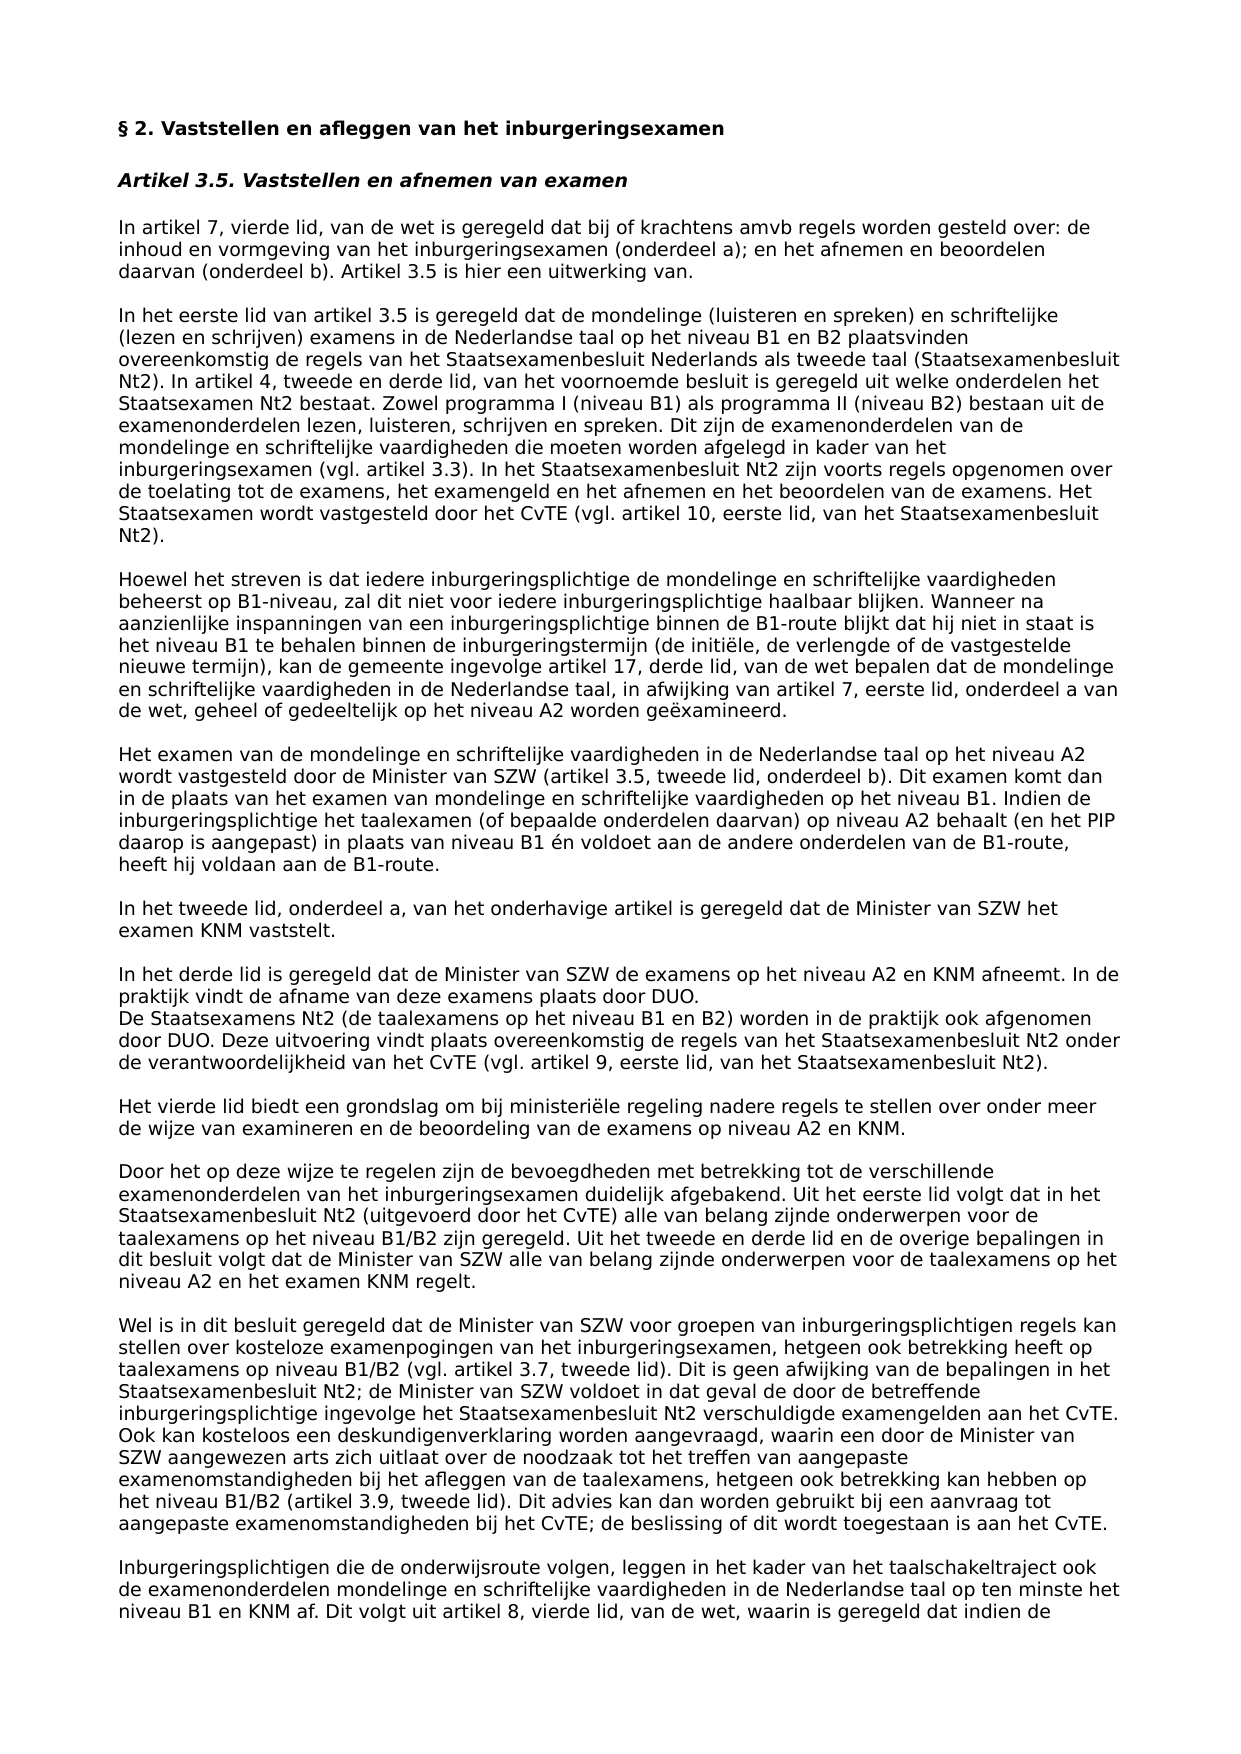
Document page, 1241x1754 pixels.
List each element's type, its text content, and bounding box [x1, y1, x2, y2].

text In het derde lid is geregeld dat de Minister van SZW de examens op het niveau A2 en KNM afneemt. In de praktijk vindt de afname van deze examens plaats door DUO. [118, 964, 1122, 1008]
text In artikel 7, vierde lid, van de wet is geregeld dat bij of krachtens amvb regels worden gesteld over: de inhoud en vormgeving van het inburgeringsexamen (onderdeel a); en het afnemen en beoordelen daarvan (onderdeel b). Artikel 3.5 is hier een uitwerking van. [118, 217, 1122, 283]
subtitle Artikel 3.5. Vaststellen en afnemen van examen [118, 170, 1122, 192]
text Het vierde lid biedt een grondslag om bij ministeriële regeling nadere regels te stellen over onder meer de wijze van examineren en de beoordeling van de examens op niveau A2 en KNM. [118, 1096, 1122, 1139]
text In het tweede lid, onderdeel a, van het onderhavige artikel is geregeld dat de Minister van SZW het examen KNM vaststelt. [118, 898, 1122, 942]
text Inburgeringsplichtigen die de onderwijsroute volgen, leggen in het kader van het taalschakeltraject ook de examenonderdelen mondelinge en schriftelijke vaardigheden in de Nederlandse taal op ten minste het niveau B1 en KNM af. Dit volgt uit artikel 8, vierde lid, van de wet, waarin is geregeld dat indien de [118, 1557, 1122, 1623]
text Het examen van de mondelinge en schriftelijke vaardigheden in de Nederlandse taal op het niveau A2 wordt vastgesteld door de Minister van SZW (artikel 3.5, tweede lid, onderdeel b). Dit examen komt dan in de plaats van het examen van mondelinge en schriftelijke vaardigheden op het niveau B1. Indien de inburgeringsplichtige het taalexamen (of bepaalde onderdelen daarvan) op niveau A2 behaalt (en het PIP daarop is aangepast) in plaats van niveau B1 én voldoet aan de andere onderdelen van de B1-route, heeft hij voldaan aan de B1-route. [118, 744, 1122, 876]
text Door het op deze wijze te regelen zijn de bevoegdheden met betrekking tot de verschillende examenonderdelen van het inburgeringsexamen duidelijk afgebakend. Uit het eerste lid volgt dat in het Staatsexamenbesluit Nt2 (uitgevoerd door het CvTE) alle van belang zijnde onderwerpen voor de taalexamens op het niveau B1/B2 zijn geregeld. Uit het tweede en derde lid en de overige bepalingen in dit besluit volgt dat de Minister van SZW alle van belang zijnde onderwerpen voor de taalexamens op het niveau A2 en het examen KNM regelt. [118, 1161, 1122, 1293]
text Hoewel het streven is dat iedere inburgeringsplichtige de mondelinge en schriftelijke vaardigheden beheerst op B1-niveau, zal dit niet voor iedere inburgeringsplichtige haalbaar blijken. Wanneer na aanzienlijke inspanningen van een inburgeringsplichtige binnen de B1-route blijkt dat hij niet in staat is het niveau B1 te behalen binnen de inburgeringstermijn (de initiële, de verlengde of de vastgestelde nieuwe termijn), kan de gemeente ingevolge artikel 17, derde lid, van de wet bepalen dat de mondelinge en schriftelijke vaardigheden in de Nederlandse taal, in afwijking van artikel 7, eerste lid, onderdeel a van de wet, geheel of gedeeltelijk op het niveau A2 worden geëxamineerd. [118, 568, 1122, 722]
text Wel is in dit besluit geregeld dat de Minister van SZW voor groepen van inburgeringsplichtigen regels kan stellen over kosteloze examenpogingen van het inburgeringsexamen, hetgeen ook betrekking heeft op taalexamens op niveau B1/B2 (vgl. artikel 3.7, tweede lid). Dit is geen afwijking van de bepalingen in het Staatsexamenbesluit Nt2; de Minister van SZW voldoet in dat geval de door de betreffende inburgeringsplichtige ingevolge het Staatsexamenbesluit Nt2 verschuldigde examengelden aan het CvTE. Ook kan kosteloos een deskundigenverklaring worden aangevraagd, waarin een door de Minister van SZW aangewezen arts zich uitlaat over de noodzaak tot het treffen van aangepaste examenomstandigheden bij het afleggen van de taalexamens, hetgeen ook betrekking kan hebben op het niveau B1/B2 (artikel 3.9, tweede lid). Dit advies kan dan worden gebruikt bij een aanvraag tot aangepaste examenomstandigheden bij het CvTE; de beslissing of dit wordt toegestaan is aan het CvTE. [118, 1315, 1122, 1535]
text De Staatsexamens Nt2 (de taalexamens op het niveau B1 en B2) worden in de praktijk ook afgenomen door DUO. Deze uitvoering vindt plaats overeenkomstig de regels van het Staatsexamenbesluit Nt2 onder de verantwoordelijkheid van het CvTE (vgl. artikel 9, eerste lid, van het Staatsexamenbesluit Nt2). [118, 1008, 1122, 1074]
text In het eerste lid van artikel 3.5 is geregeld dat de mondelinge (luisteren en spreken) en schriftelijke (lezen en schrijven) examens in de Nederlandse taal op het niveau B1 en B2 plaatsvinden overeenkomstig de regels van het Staatsexamenbesluit Nederlands als tweede taal (Staatsexamenbesluit Nt2). In artikel 4, tweede en derde lid, van het voornoemde besluit is geregeld uit welke onderdelen het Staatsexamen Nt2 bestaat. Zowel programma I (niveau B1) als programma II (niveau B2) bestaan uit de examenonderdelen lezen, luisteren, schrijven en spreken. Dit zijn de examenonderdelen van de mondelinge en schriftelijke vaardigheden die moeten worden afgelegd in kader van het inburgeringsexamen (vgl. artikel 3.3). In het Staatsexamenbesluit Nt2 zijn voorts regels opgenomen over de toelating tot de examens, het examengeld en het afnemen en het beoordelen van de examens. Het Staatsexamen wordt vastgesteld door het CvTE (vgl. artikel 10, eerste lid, van het Staatsexamenbesluit Nt2). [118, 305, 1122, 547]
subtitle § 2. Vaststellen en afleggen van het inburgeringsexamen [118, 118, 1122, 140]
